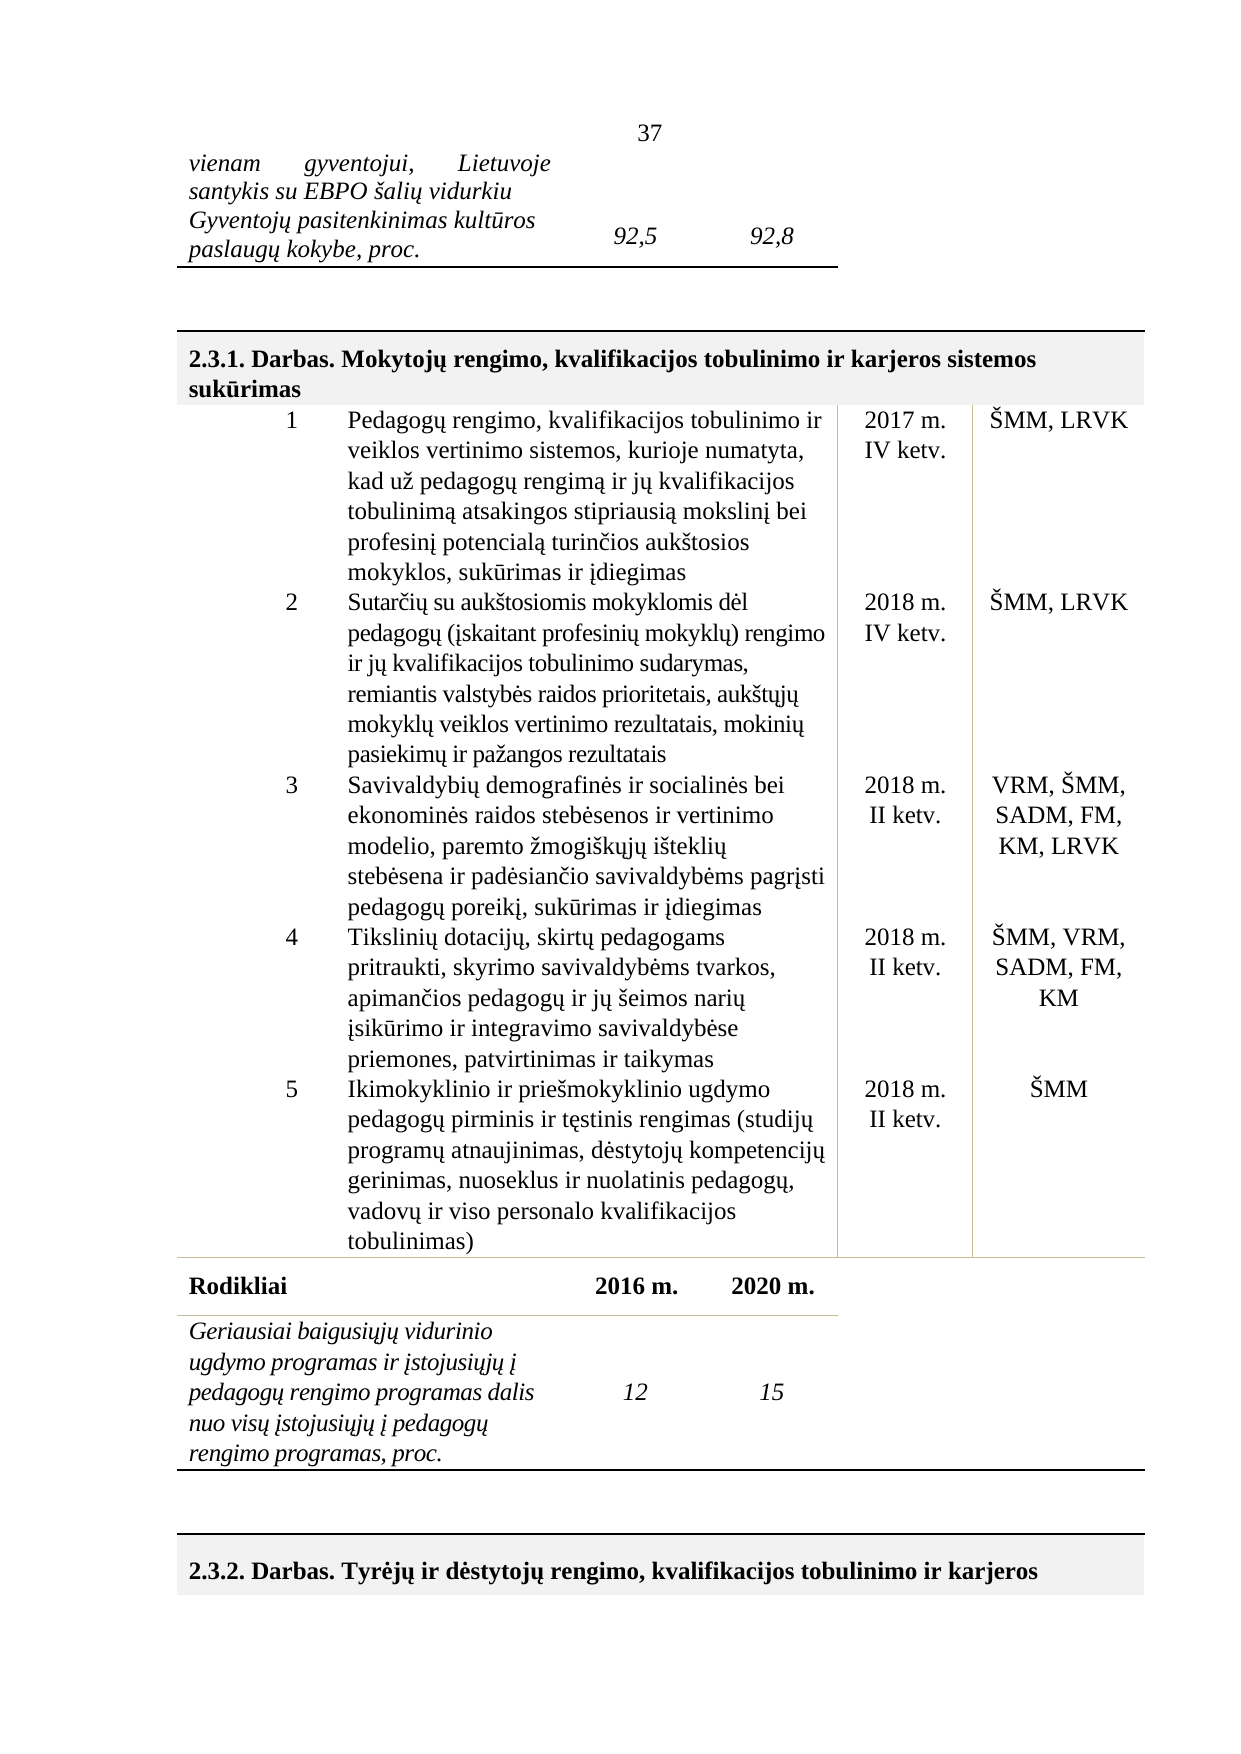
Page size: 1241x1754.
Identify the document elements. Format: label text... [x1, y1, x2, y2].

table_cell [177, 588, 247, 770]
table_cell [247, 299, 336, 330]
table_cell 2018 m. IV ketv. [838, 588, 972, 770]
table_cell [247, 268, 336, 299]
table_cell [973, 299, 1144, 330]
table_cell [177, 770, 247, 922]
table_cell 2.3.2. Darbas. Tyrėjų ir dėstytojų rengimo, kvalifikacijos tobulinimo ir karjeros [177, 1535, 1144, 1595]
table_cell Ikimokyklinio ir priešmokyklinio ugdymo pedagogų pirminis ir tęstinis rengimas (studijų programų atnaujinimas, dėstytojų kompetencijų gerinimas, nuoseklus ir nuolatinis pedagogų, vadovų ir viso personalo kvalifikacijos tobulinimas) [336, 1074, 837, 1257]
table_cell [177, 405, 247, 587]
table_cell 15 [708, 1316, 838, 1468]
table_cell [708, 1471, 838, 1532]
table_cell [708, 299, 838, 330]
table_cell Geriausiai baigusiųjų vidurinio ugdymo programas ir įstojusiųjų į pedagogų rengimo programas dalis nuo visų įstojusiųjų į pedagogų rengimo programas, proc. [177, 1316, 564, 1468]
table_cell 92,8 [708, 205, 838, 266]
table_cell [973, 148, 1144, 205]
table_cell [708, 148, 838, 205]
table_cell [565, 299, 708, 330]
table_cell [838, 1258, 973, 1315]
table_cell ŠMM, LRVK [973, 588, 1144, 770]
table_cell [838, 205, 973, 266]
table_cell 2018 m. II ketv. [838, 770, 972, 922]
table_cell [500, 1258, 564, 1315]
table_cell 2018 m. II ketv. [838, 922, 972, 1074]
table_cell 2016 m. [565, 1258, 708, 1315]
table_cell [177, 1074, 247, 1257]
table_cell [177, 268, 247, 299]
table_cell ŠMM, VRM, SADM, FM, KM [973, 922, 1144, 1074]
table_cell [336, 299, 500, 330]
table_cell [247, 1471, 336, 1532]
table_cell 3 [247, 770, 336, 922]
table_cell Savivaldybių demografinės ir socialinės bei ekonominės raidos stebėsenos ir vertinimo modelio, paremto žmogiškųjų išteklių stebėsena ir padėsiančio savivaldybėms pagrįsti pedagogų poreikį, sukūrimas ir įdiegimas [336, 770, 837, 922]
table_cell ŠMM, LRVK [973, 405, 1144, 587]
table_cell [177, 922, 247, 1074]
table_cell [177, 299, 247, 330]
table_cell [177, 1471, 247, 1532]
table_cell [838, 148, 973, 205]
table_cell 2018 m. II ketv. [838, 1074, 972, 1257]
table_cell [973, 205, 1144, 266]
table_cell [973, 1315, 1144, 1468]
table_cell [973, 1258, 1144, 1315]
table_cell 2.3.1. Darbas. Mokytojų rengimo, kvalifikacijos tobulinimo ir karjeros sistemos sukūrimas [177, 332, 1144, 405]
table_cell ŠMM [973, 1074, 1144, 1257]
table_cell 2017 m. IV ketv. [838, 405, 972, 587]
table_cell [838, 266, 973, 299]
table_cell Rodikliai [177, 1258, 336, 1315]
table_cell [500, 1471, 564, 1532]
table_cell 5 [247, 1074, 336, 1257]
table_cell [973, 266, 1144, 299]
table_cell [838, 299, 973, 330]
table_cell [336, 1258, 500, 1315]
table_cell [973, 1471, 1144, 1532]
table_cell 4 [247, 922, 336, 1074]
table_cell vienam gyventojui, Lietuvoje santykis su EBPO šalių vidurkiu [177, 148, 564, 205]
table_cell [708, 268, 838, 299]
table_cell [565, 1471, 708, 1532]
table_cell [500, 299, 564, 330]
table_cell [565, 268, 708, 299]
table_cell Gyventojų pasitenkinimas kultūros paslaugų kokybe, proc. [177, 205, 564, 266]
table_cell [838, 1471, 973, 1532]
table_cell [336, 1471, 500, 1532]
table_cell Tikslinių dotacijų, skirtų pedagogams pritraukti, skyrimo savivaldybėms tvarkos, apimančios pedagogų ir jų šeimos narių įsikūrimo ir integravimo savivaldybėse priemones, patvirtinimas ir taikymas [336, 922, 837, 1074]
table_cell [336, 268, 500, 299]
table_cell 12 [565, 1316, 708, 1468]
table_cell [565, 148, 708, 205]
table_cell 92,5 [565, 205, 708, 266]
table_cell Sutarčių su aukštosiomis mokyklomis dėl pedagogų (įskaitant profesinių mokyklų) rengimo ir jų kvalifikacijos tobulinimo sudarymas, remiantis valstybės raidos prioritetais, aukštųjų mokyklų veiklos vertinimo rezultatais, mokinių pasiekimų ir pažangos rezultatais [336, 588, 837, 770]
table_cell VRM, ŠMM, SADM, FM, KM, LRVK [973, 770, 1144, 922]
table_cell 1 [247, 405, 336, 587]
table_cell [838, 1315, 973, 1468]
table_cell Pedagogų rengimo, kvalifikacijos tobulinimo ir veiklos vertinimo sistemos, kurioje numatyta, kad už pedagogų rengimą ir jų kvalifikacijos tobulinimą atsakingos stipriausią mokslinį bei profesinį potencialą turinčios aukštosios mokyklos, sukūrimas ir įdiegimas [336, 405, 837, 587]
table_cell 2020 m. [708, 1258, 838, 1315]
table_cell 2 [247, 588, 336, 770]
table_cell [500, 268, 564, 299]
